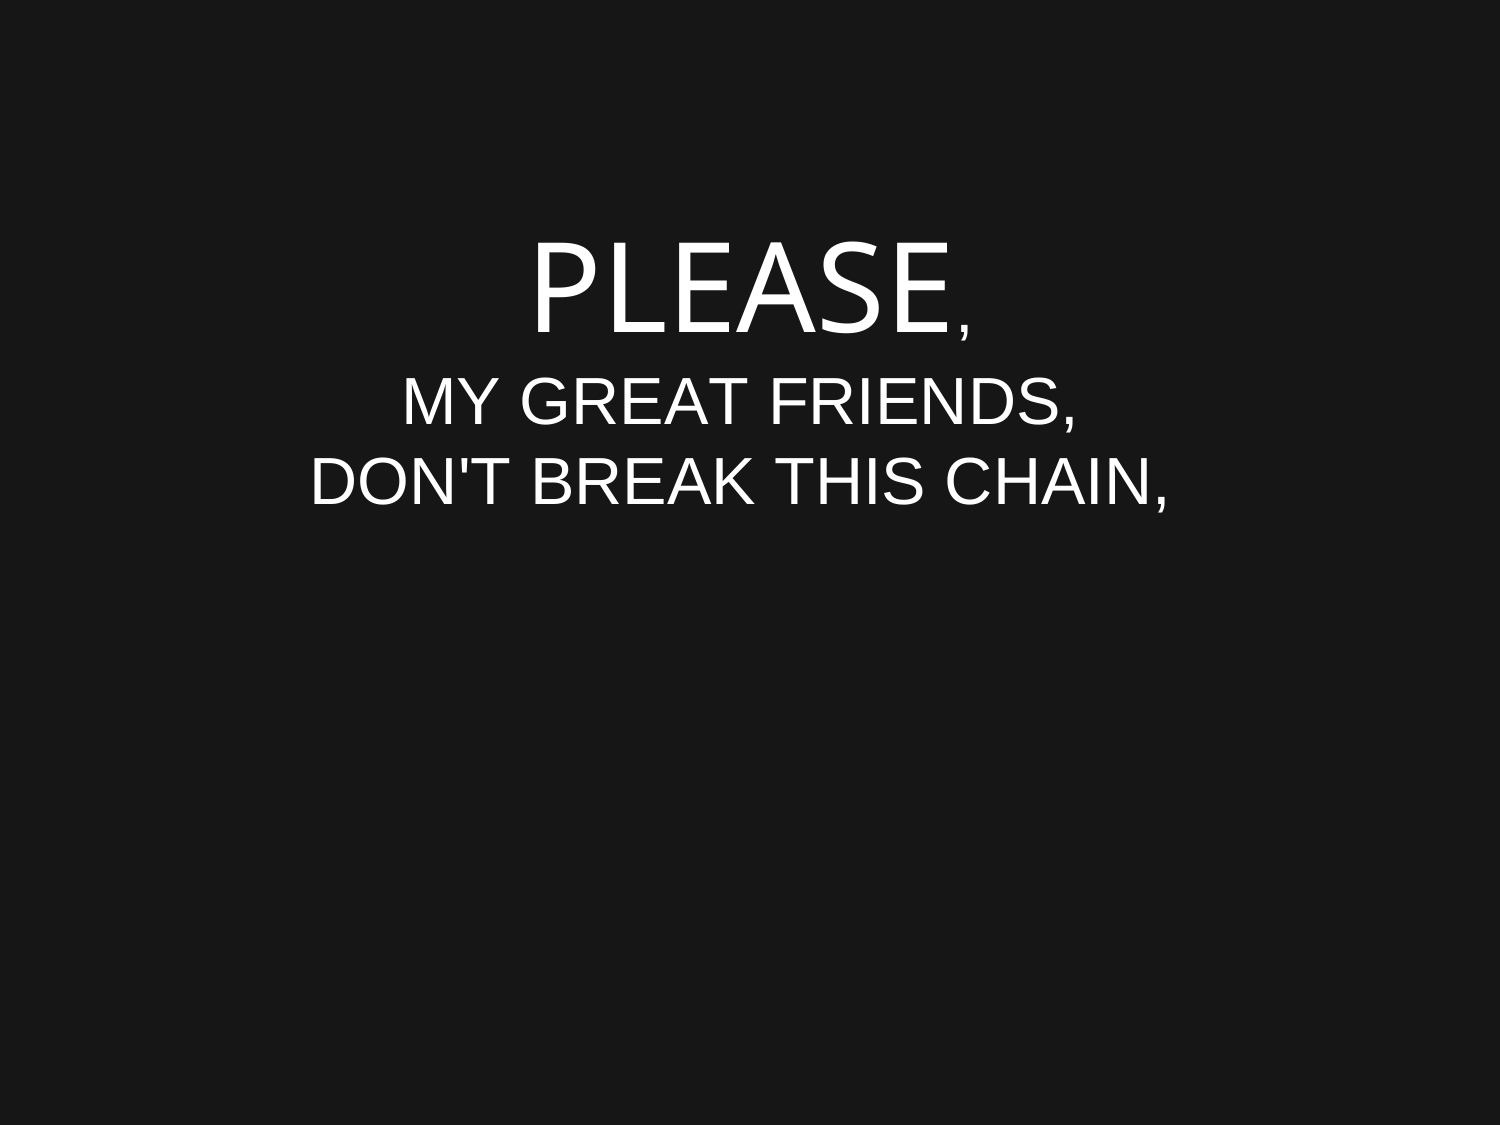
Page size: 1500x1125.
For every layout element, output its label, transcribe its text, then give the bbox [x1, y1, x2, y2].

text_box PLEASE, MY GREAT FRIENDS, DON'T BREAK THIS CHAIN, [0, 199, 1500, 606]
